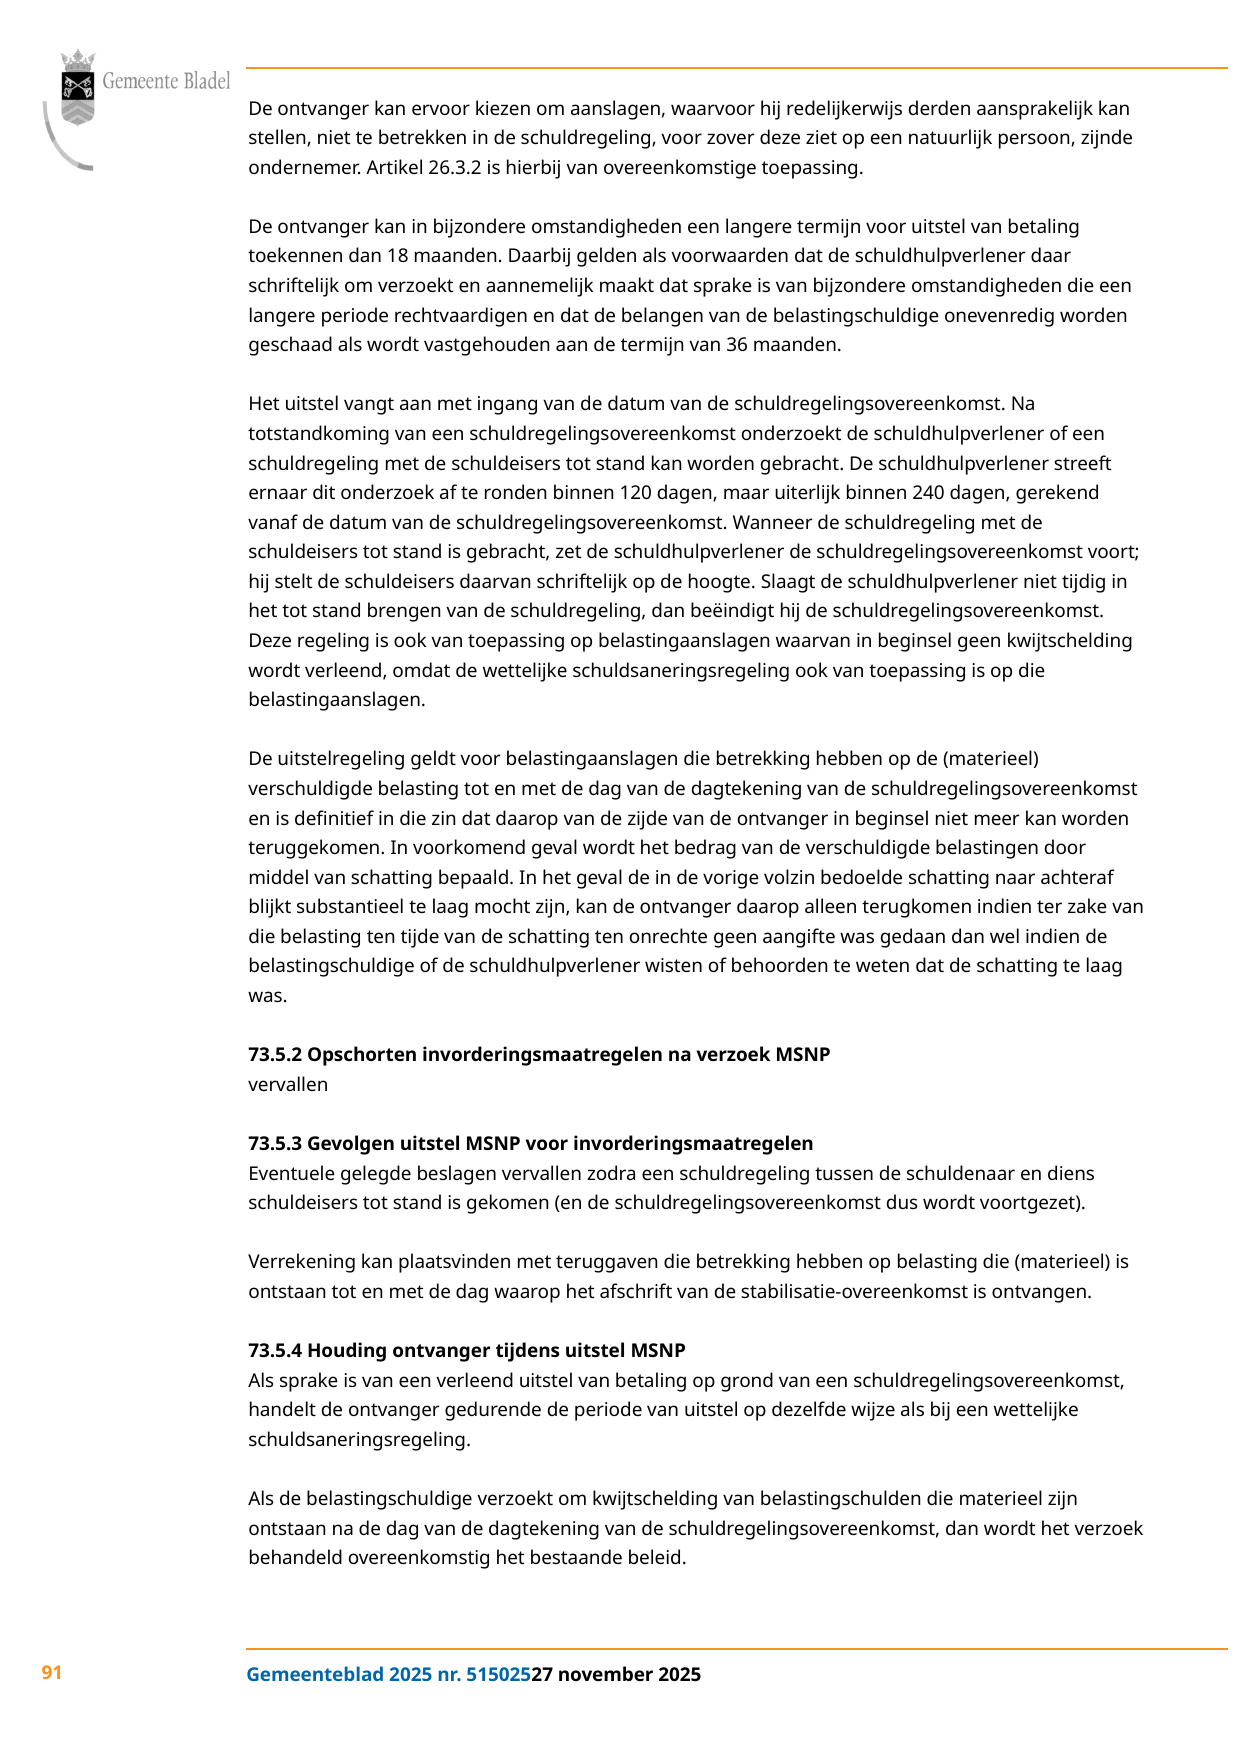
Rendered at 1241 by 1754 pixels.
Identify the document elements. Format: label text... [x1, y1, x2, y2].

text 73.5.4 Houding ontvanger tijdens uitstel MSNP [248, 1337, 1152, 1363]
text Eventuele gelegde beslagen vervallen zodra een schuldregeling tussen de schuldenaar en diens schuldeisers tot stand is gekomen (en de schuldregelingsovereenkomst dus wordt voortgezet). [248, 1160, 1152, 1215]
text Deze regeling is ook van toepassing op belastingaanslagen waarvan in beginsel geen kwijtschelding wordt verleend, omdat de wettelijke schuldsaneringsregeling ook van toepassing is op die belastingaanslagen. [248, 627, 1152, 712]
text Als de belastingschuldige verzoekt om kwijtschelding van belastingschulden die materieel zijn ontstaan na de dag van de dagtekening van de schuldregelingsovereenkomst, dan wordt het verzoek behandeld overeenkomstig het bestaande beleid. [248, 1485, 1152, 1570]
picture [41, 47, 231, 172]
text 73.5.2 Opschorten invorderingsmaatregelen na verzoek MSNP [248, 1041, 1152, 1067]
text Verrekening kan plaatsvinden met teruggaven die betrekking hebben op belasting die (materieel) is ontstaan tot en met de dag waarop het afschrift van de stabilisatie-overeenkomst is ontvangen. [248, 1248, 1152, 1304]
text Als sprake is van een verleend uitstel van betaling op grond van een schuldregelingsovereenkomst, handelt de ontvanger gedurende de periode van uitstel op dezelfde wijze als bij een wettelijke schuldsaneringsregeling. [248, 1367, 1152, 1452]
text vervallen [248, 1071, 1152, 1097]
text De ontvanger kan ervoor kiezen om aanslagen, waarvoor hij redelijkerwijs derden aansprakelijk kan stellen, niet te betrekken in de schuldregeling, voor zover deze ziet op een natuurlijk persoon, zijnde ondernemer. Artikel 26.3.2 is hierbij van overeenkomstige toepassing. [248, 95, 1152, 180]
text Het uitstel vangt aan met ingang van de datum van de schuldregelingsovereenkomst. Na totstandkoming van een schuldregelingsovereenkomst onderzoekt de schuldhulpverlener of een schuldregeling met de schuldeisers tot stand kan worden gebracht. De schuldhulpverlener streeft ernaar dit onderzoek af te ronden binnen 120 dagen, maar uiterlijk binnen 240 dagen, gerekend vanaf de datum van de schuldregelingsovereenkomst. Wanneer de schuldregeling met de schuldeisers tot stand is gebracht, zet de schuldhulpverlener de schuldregelingsovereenkomst voort; hij stelt de schuldeisers daarvan schriftelijk op de hoogte. Slaagt de schuldhulpverlener niet tijdig in het tot stand brengen van de schuldregeling, dan beëindigt hij de schuldregelingsovereenkomst. [248, 391, 1152, 623]
text De uitstelregeling geldt voor belastingaanslagen die betrekking hebben op de (materieel) verschuldigde belasting tot en met de dag van de dagtekening van de schuldregelingsovereenkomst en is definitief in die zin dat daarop van de zijde van de ontvanger in beginsel niet meer kan worden teruggekomen. In voorkomend geval wordt het bedrag van de verschuldigde belastingen door middel van schatting bepaald. In het geval de in de vorige volzin bedoelde schatting naar achteraf blijkt substantieel te laag mocht zijn, kan de ontvanger daarop alleen terugkomen indien ter zake van die belasting ten tijde van de schatting ten onrechte geen aangifte was gedaan dan wel indien de belastingschuldige of de schuldhulpverlener wisten of behoorden te weten dat de schatting te laag was. [248, 746, 1152, 1008]
text 73.5.3 Gevolgen uitstel MSNP voor invorderingsmaatregelen [248, 1130, 1152, 1156]
text De ontvanger kan in bijzondere omstandigheden een langere termijn voor uitstel van betaling toekennen dan 18 maanden. Daarbij gelden als voorwaarden dat de schuldhulpverlener daar schriftelijk om verzoekt en aannemelijk maakt dat sprake is van bijzondere omstandigheden die een langere periode rechtvaardigen en dat de belangen van de belastingschuldige onevenredig worden geschaad als wordt vastgehouden aan de termijn van 36 maanden. [248, 213, 1152, 357]
